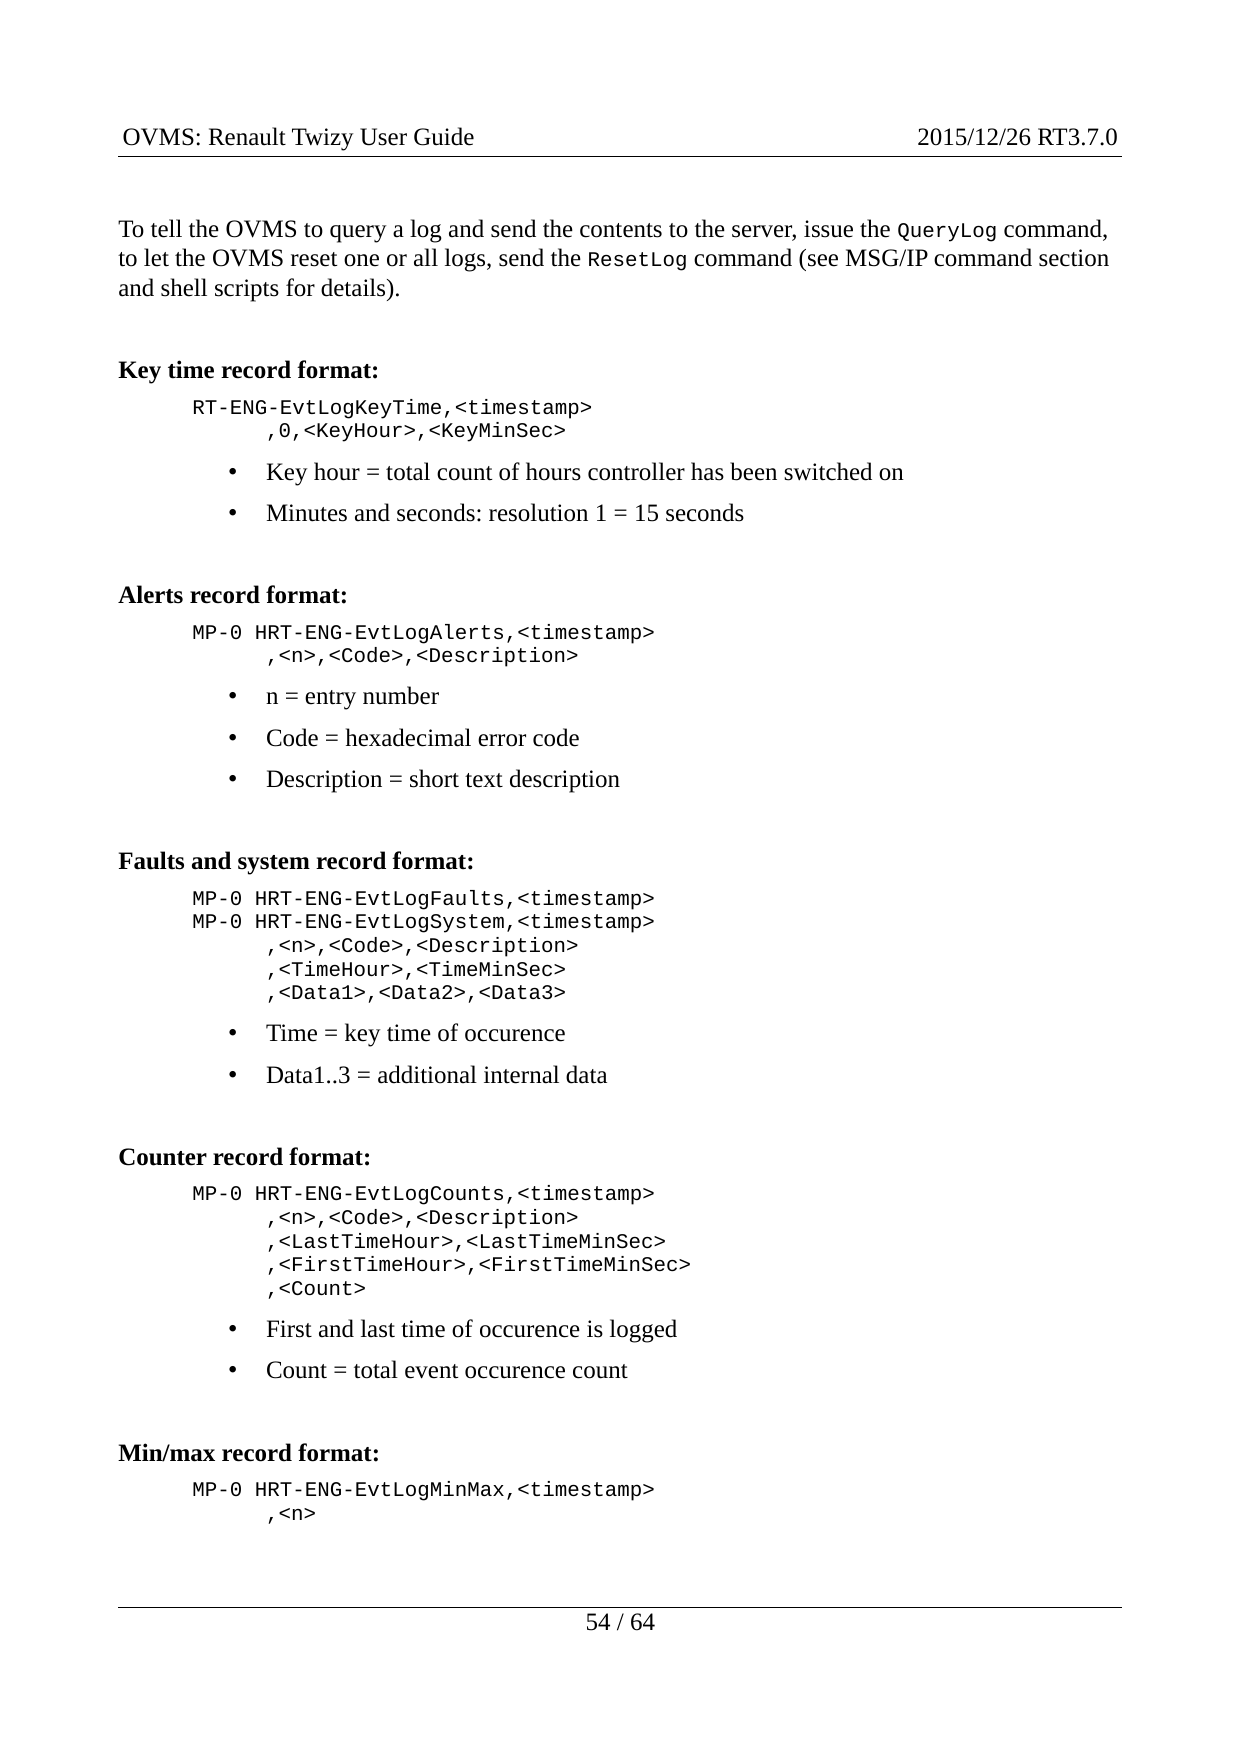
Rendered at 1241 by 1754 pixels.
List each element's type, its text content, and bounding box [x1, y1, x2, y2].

text Counter record format: [118, 1142, 1122, 1171]
list Description = short text description [228, 764, 1122, 793]
text Alerts record format: [118, 580, 1122, 609]
list Count = total event occurence count [228, 1355, 1122, 1384]
text MP-0 HRT-ENG-EvtLogFaults,<timestamp> MP-0 HRT-ENG-EvtLogSystem,<timestamp> ,<n>,<Code>,<Description> ,<TimeHour>,<TimeMinSec> ,<Data1>,<Data2>,<Data3> [192, 888, 1122, 1006]
text Faults and system record format: [118, 846, 1122, 875]
list n = entry number [228, 681, 1122, 710]
text MP-0 HRT-ENG-EvtLogCounts,<timestamp> ,<n>,<Code>,<Description> ,<LastTimeHour>,<LastTimeMinSec> ,<FirstTimeHour>,<FirstTimeMinSec> ,<Count> [192, 1183, 1122, 1302]
list Key hour = total count of hours controller has been switched on [228, 457, 1122, 485]
list Code = hexadecimal error code [228, 723, 1122, 751]
text RT-ENG-EvtLogKeyTime,<timestamp> ,0,<KeyHour>,<KeyMinSec> [192, 397, 1122, 444]
text Min/max record format: [118, 1438, 1122, 1467]
list First and last time of occurence is logged [228, 1314, 1122, 1343]
text MP-0 HRT-ENG-EvtLogAlerts,<timestamp> ,<n>,<Code>,<Description> [192, 622, 1122, 669]
text MP-0 HRT-ENG-EvtLogMinMax,<timestamp> ,<n> [192, 1479, 1122, 1526]
list Minutes and seconds: resolution 1 = 15 seconds [228, 498, 1122, 527]
text To tell the OVMS to query a log and send the contents to the server, issue the QueryLog command, to let the OVMS reset one or all logs, send the ResetLog command (see MSG/IP command section and shell scripts for details). [118, 214, 1122, 302]
list Data1..3 = additional internal data [228, 1060, 1122, 1088]
list Time = key time of occurence [228, 1018, 1122, 1047]
text Key time record format: [118, 356, 1122, 384]
